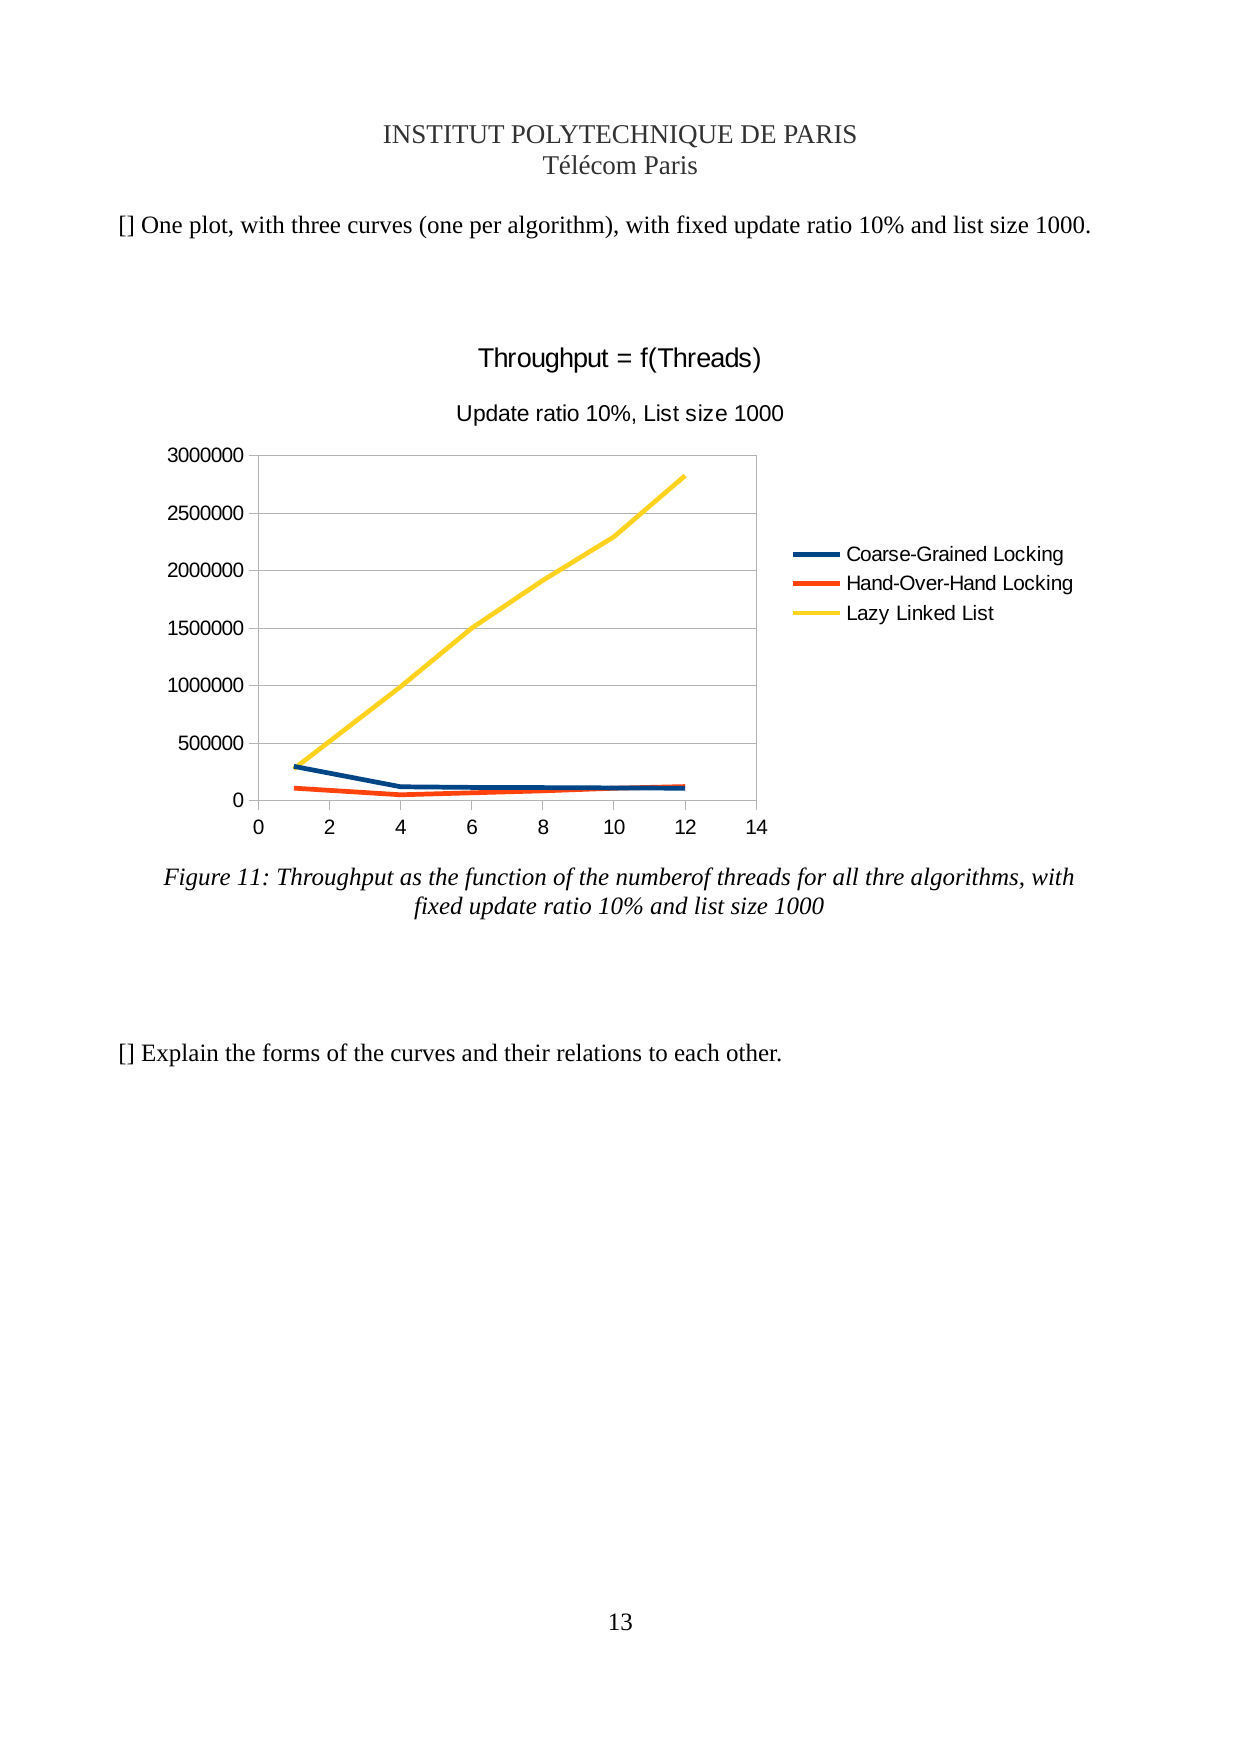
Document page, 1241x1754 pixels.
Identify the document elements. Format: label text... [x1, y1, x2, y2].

text Figure 11: Throughput as the function of the numberof threads for all thre algorithms, with fixed update ratio 10% and list size 1000 [148, 850, 1092, 920]
text [] Explain the forms of the curves and their relations to each other. [118, 1038, 1122, 1067]
text [] One plot, with three curves (one per algorithm), with fixed update ratio 10% and list size 1000. [118, 210, 1122, 239]
